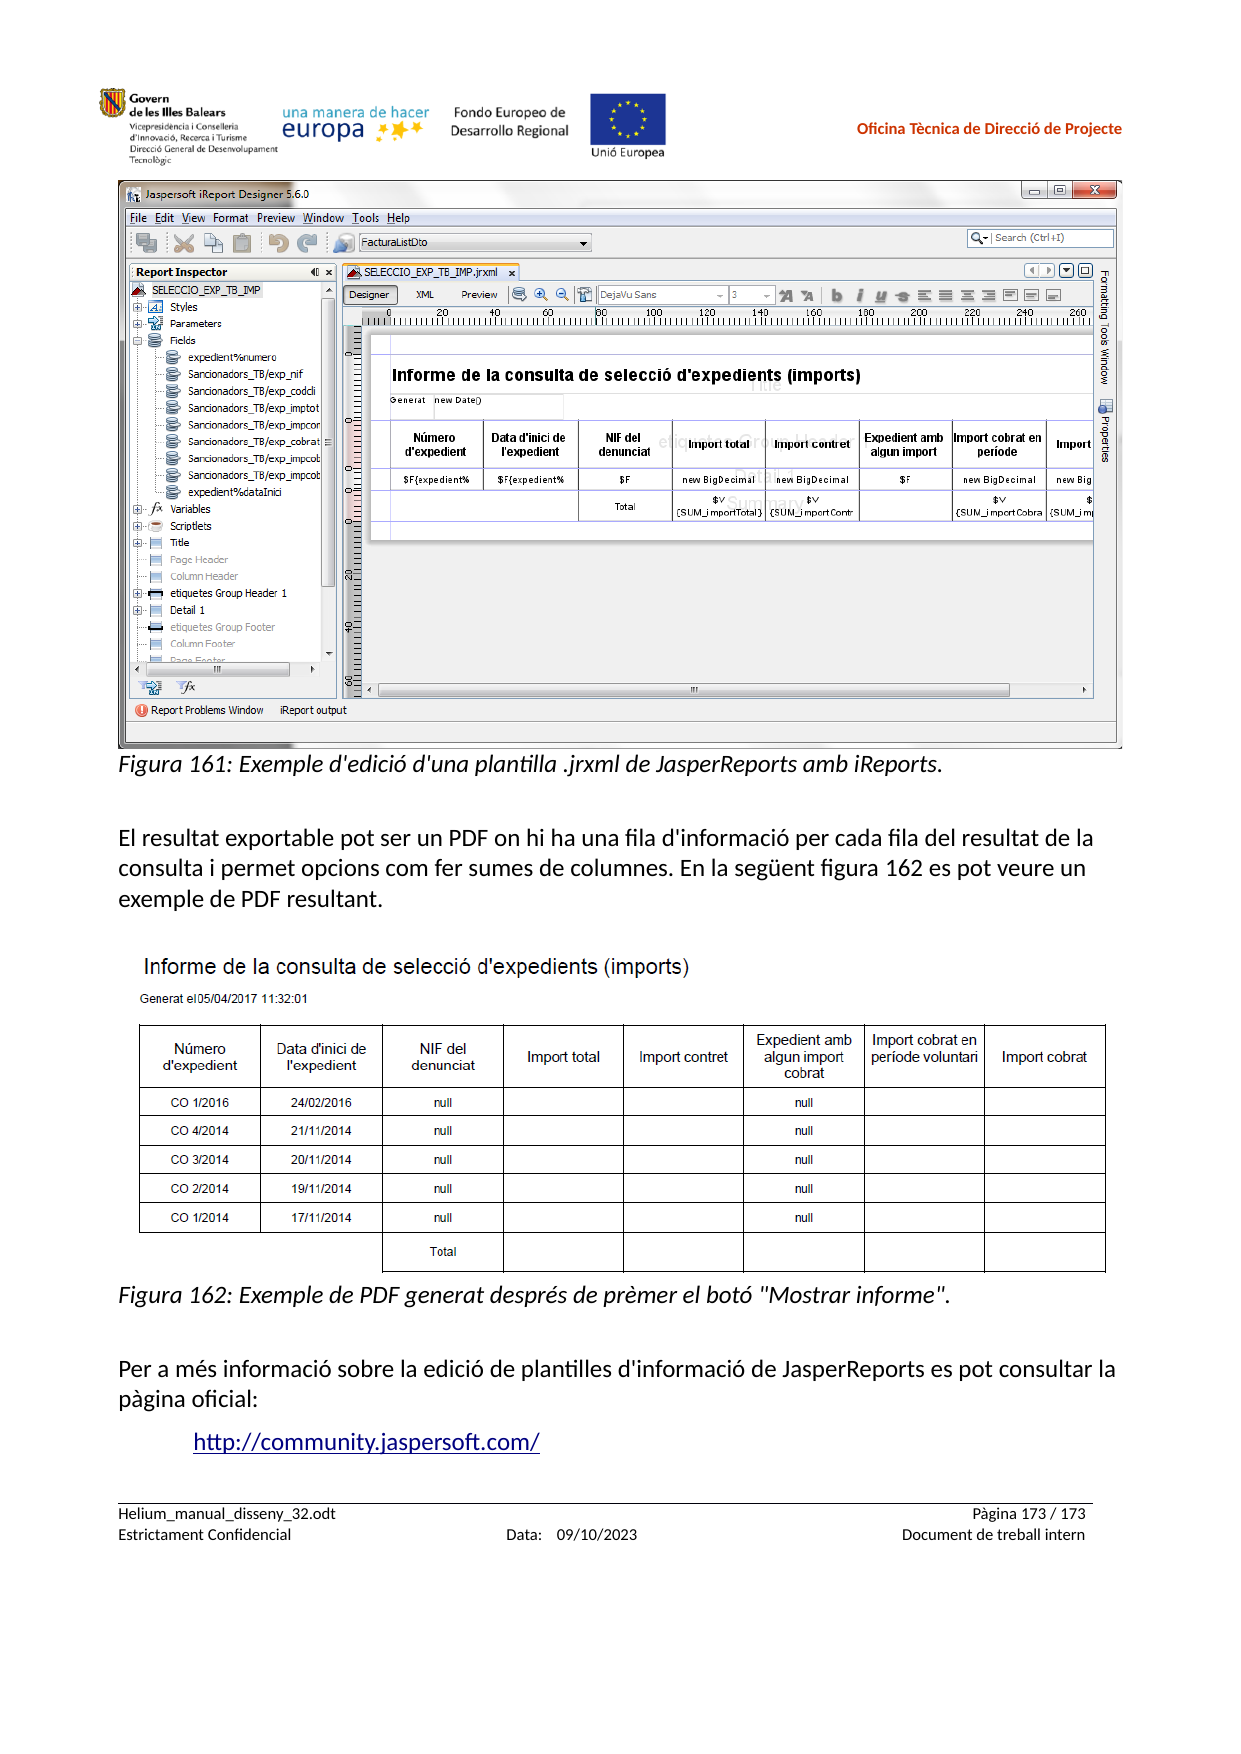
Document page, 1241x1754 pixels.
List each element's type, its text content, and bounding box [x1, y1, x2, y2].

text Per a més informació sobre la edició de plantilles d'informació de JasperReports es pot consultar la pàgina oficial: [118, 1353, 1122, 1414]
text http://community.jaspersoft.com/ [118, 1427, 1122, 1457]
text Figura 161: Exemple d'edició d'una plantilla .jrxml de JasperReports amb iReports. [118, 749, 1122, 779]
picture [118, 938, 1123, 1280]
text El resultat exportable pot ser un PDF on hi ha una fila d'informació per cada fila del resultat de la consulta i permet opcions com fer sumes de columnes. En la següent figura 162 es pot veure un exemple de PDF resultant. [118, 822, 1122, 913]
picture [118, 180, 1123, 749]
picture [99, 87, 668, 166]
text Figura 162: Exemple de PDF generat després de prèmer el botó "Mostrar informe". [118, 1280, 1122, 1310]
